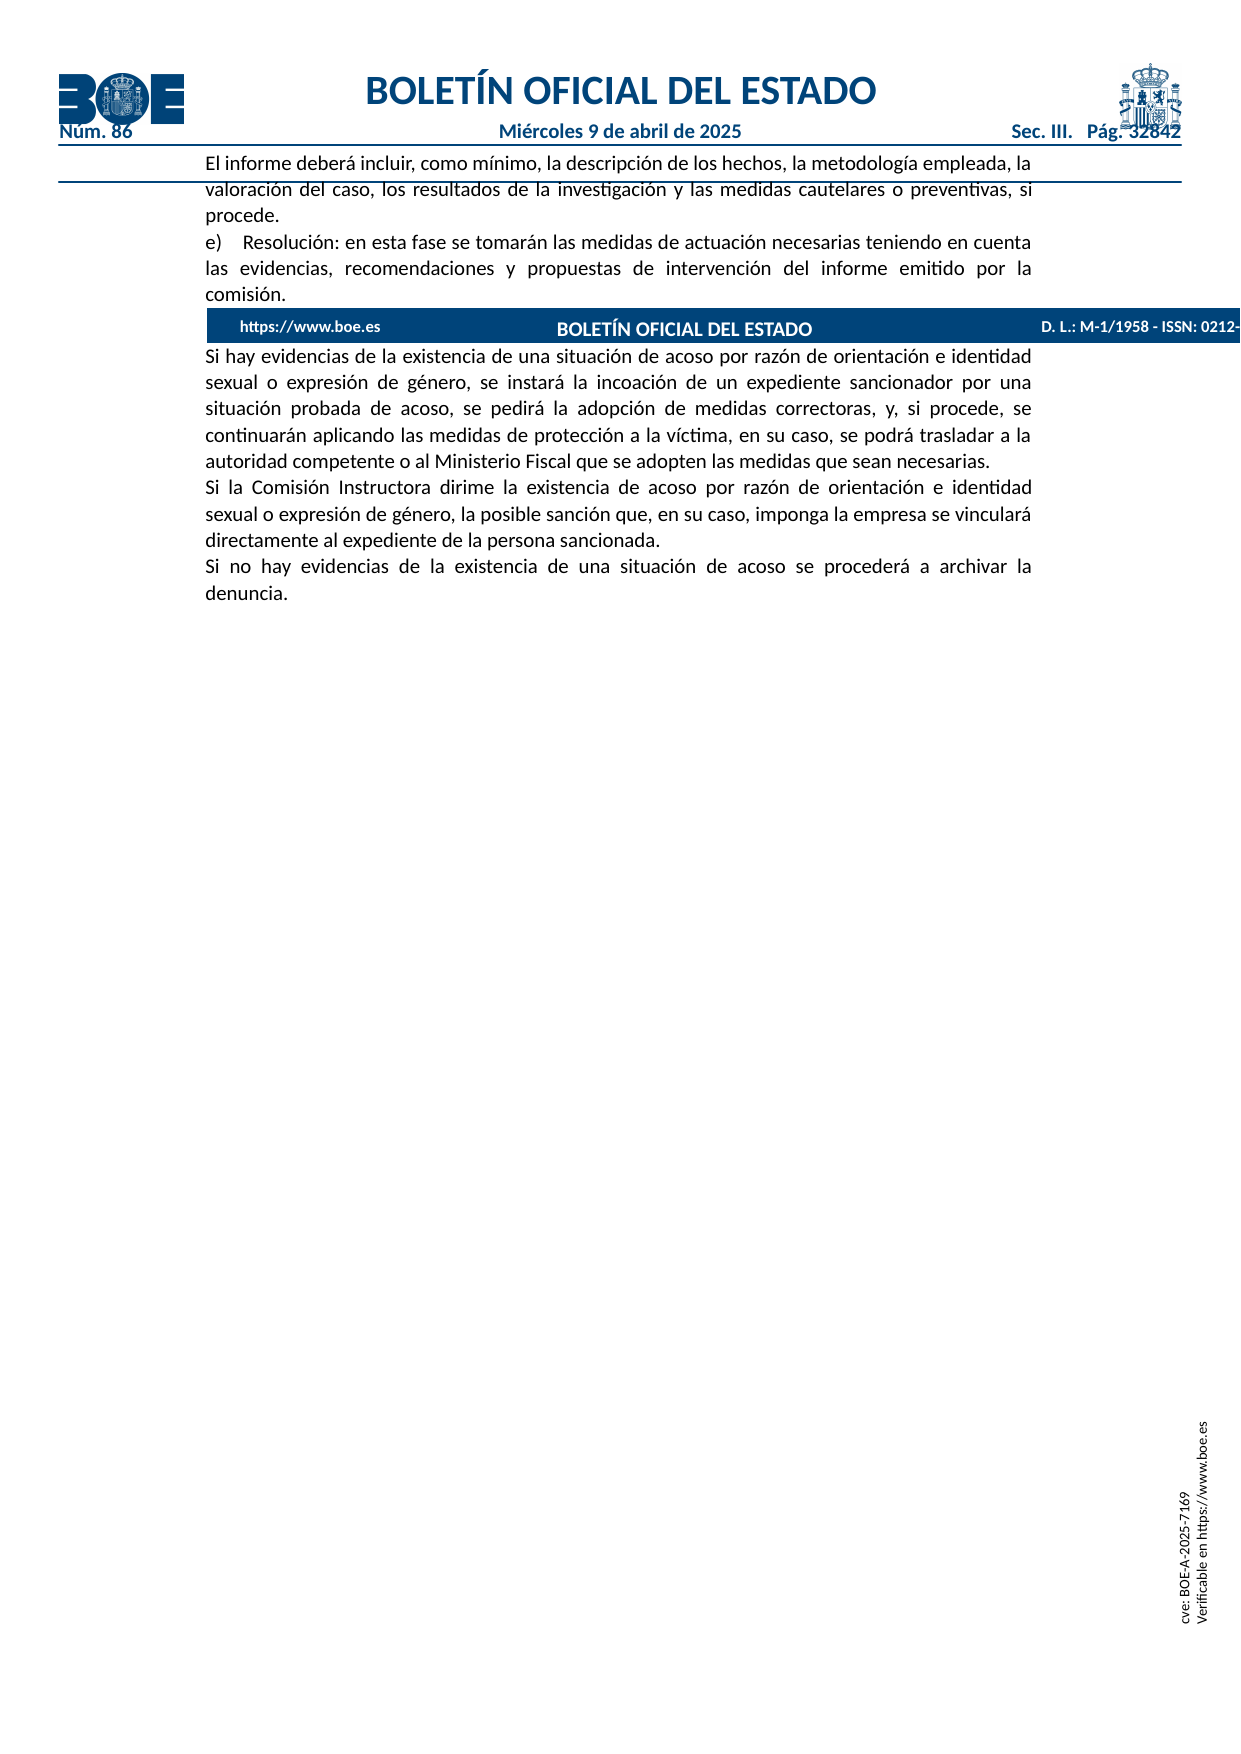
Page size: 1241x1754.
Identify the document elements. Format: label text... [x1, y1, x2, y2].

table_header D. L.: M-1/1958 - ISSN: 0212-033X [1041, 308, 1240, 343]
text valoración del caso, los resultados de la investigación y las medidas cautelares o preventivas, si procede. [205, 183, 1033, 228]
text Si no hay evidencias de la existencia de una situación de acoso se procederá a archivar la denuncia. [205, 553, 1033, 605]
text e) Resolución: en esta fase se tomarán las medidas de actuación necesarias teniendo en cuenta las evidencias, recomendaciones y propuestas de intervención del informe emitido por la comisión. [205, 229, 1033, 307]
table_header BOLETÍN OFICIAL DEL ESTADO [557, 308, 1041, 343]
text Si la Comisión Instructora dirime la existencia de acoso por razón de orientación e identidad sexual o expresión de género, la posible sanción que, en su caso, imponga la empresa se vinculará directamente al expediente de la persona sancionada. [205, 474, 1033, 552]
text El informe deberá incluir, como mínimo, la descripción de los hechos, la metodología empleada, la [205, 150, 1033, 181]
table_header https://www.boe.es [207, 308, 557, 343]
text Si hay evidencias de la existencia de una situación de acoso por razón de orientación e identidad sexual o expresión de género, se instará la incoación de un expediente sancionador por una situación probada de acoso, se pedirá la adopción de medidas correctoras, y, si procede, se continuarán aplicando las medidas de protección a la víctima, en su caso, se podrá trasladar a la autoridad competente o al Ministerio Fiscal que se adopten las medidas que sean necesarias. [205, 343, 1033, 473]
